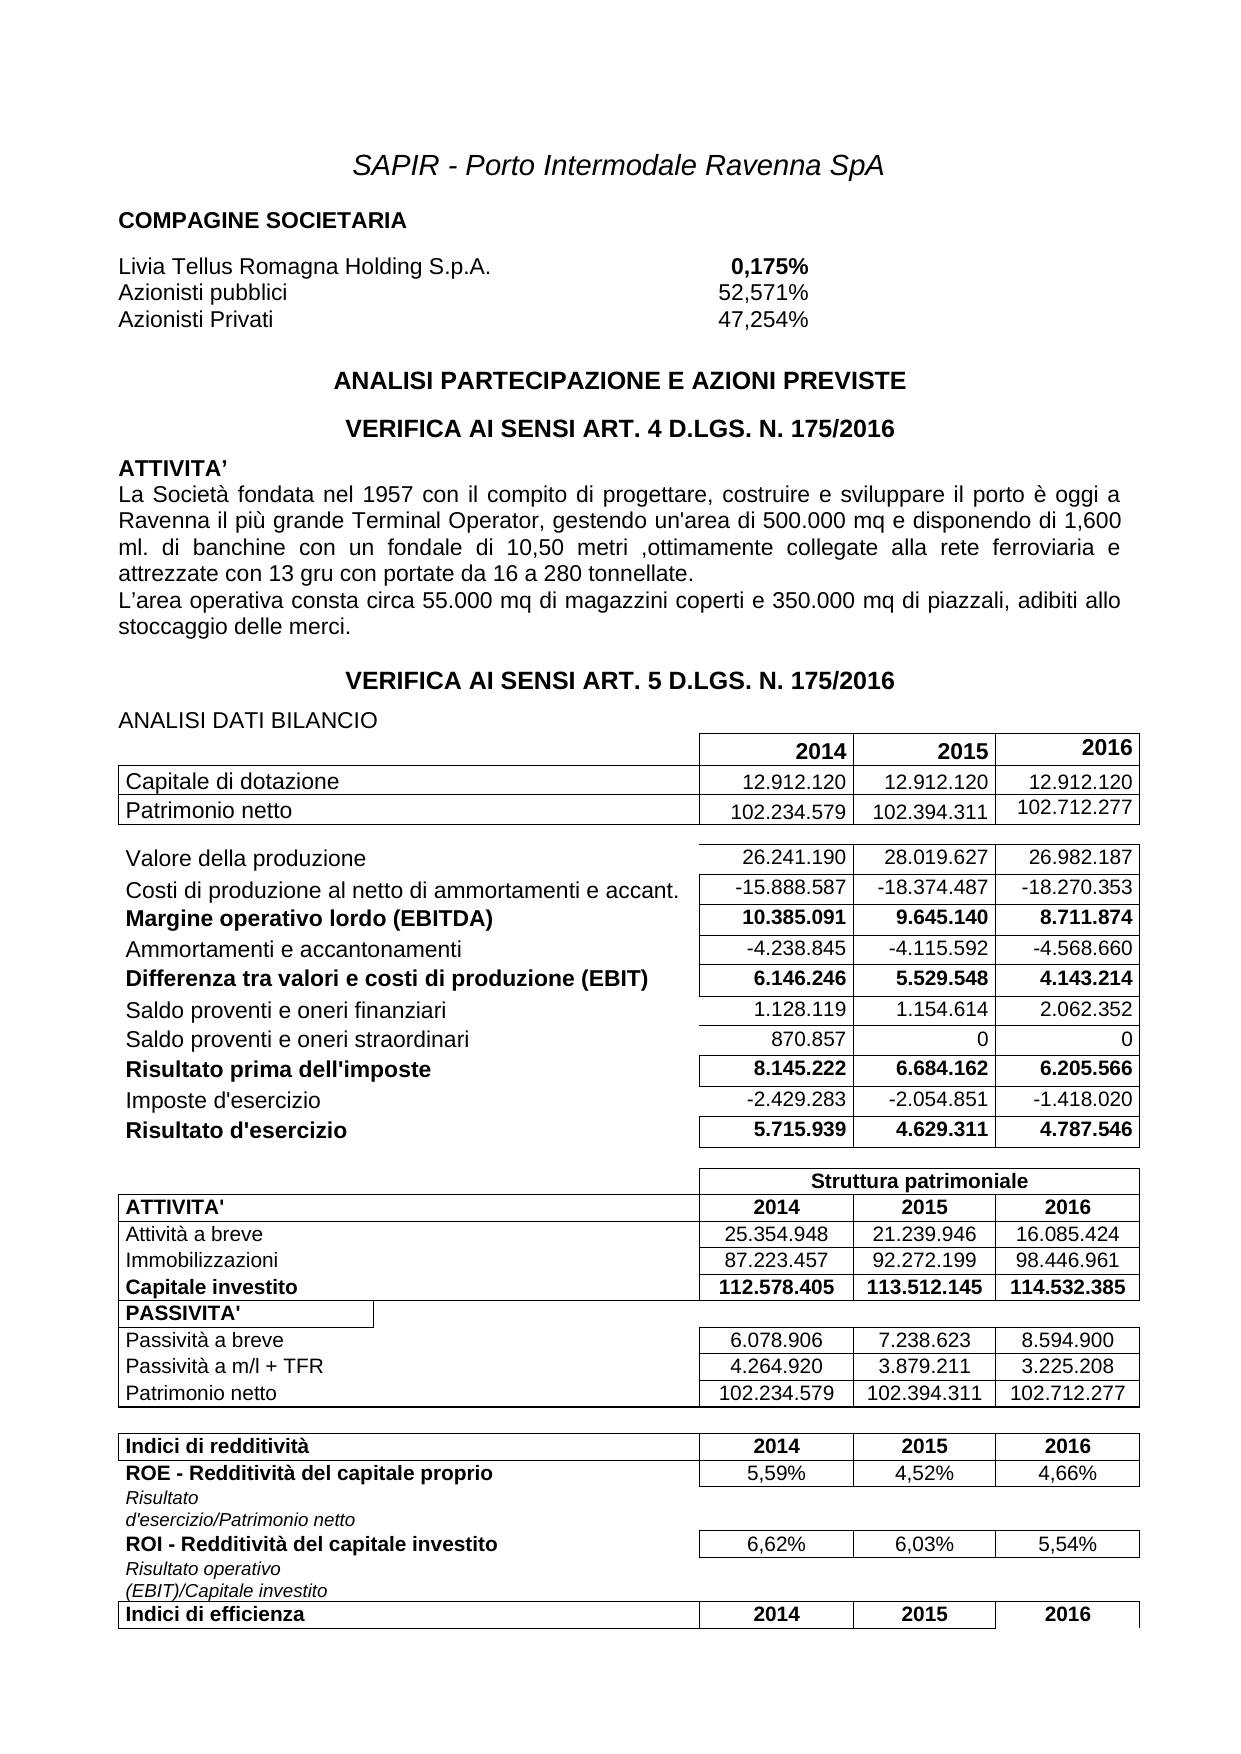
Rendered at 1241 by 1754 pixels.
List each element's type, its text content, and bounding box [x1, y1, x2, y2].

table_cell 6,03% [854, 1531, 995, 1557]
table_cell 26.241.190 [699, 845, 853, 874]
table_cell 10.385.091 [700, 905, 853, 935]
table_cell 8.145.222 [700, 1056, 853, 1086]
table_header [118, 733, 699, 764]
table_cell [374, 1557, 629, 1601]
table_cell 102.712.277 [996, 795, 1139, 824]
table_cell 6,62% [700, 1531, 853, 1557]
table_cell -4.115.592 [854, 936, 995, 964]
text VERIFICA AI SENSI ART. 4 D.LGS. N. 175/2016 [130, 413, 1110, 442]
table_cell 87.223.457 [700, 1248, 853, 1274]
table_cell [374, 1301, 629, 1327]
table_cell 8.711.874 [996, 905, 1139, 935]
table_cell Imposte d'esercizio [118, 1086, 699, 1116]
table_cell -2.054.851 [854, 1087, 995, 1116]
table_cell Risultato operativo (EBIT)/Capitale investito [118, 1557, 373, 1601]
table_cell [118, 1168, 699, 1194]
table_cell [629, 1147, 884, 1167]
table_cell 28.019.627 [854, 845, 995, 874]
table_cell Passività a m/l + TFR [119, 1353, 699, 1380]
table_cell Immobilizzazioni [119, 1247, 699, 1274]
table_cell 21.239.946 [854, 1222, 995, 1247]
table_cell Differenza tra valori e costi di produzione (EBIT) [118, 964, 699, 996]
table_cell 4.787.546 [996, 1117, 1139, 1147]
table_cell Patrimonio netto [119, 795, 699, 824]
table_cell 113.512.145 [854, 1275, 995, 1300]
table_header 2015 [854, 734, 995, 764]
table_cell 2.062.352 [996, 997, 1139, 1025]
table_cell 6.205.566 [996, 1056, 1139, 1086]
table_cell 5,59% [700, 1461, 853, 1486]
table_cell 7.238.623 [854, 1328, 995, 1353]
table_cell Capitale di dotazione [119, 766, 699, 794]
table_cell [884, 1487, 1140, 1530]
table_cell Saldo proventi e oneri straordinari [118, 1025, 699, 1055]
table_cell [629, 1557, 884, 1601]
table_cell 2016 [996, 1195, 1139, 1221]
table_cell Costi di produzione al netto di ammortamenti e accant. [118, 874, 699, 903]
table_cell Struttura patrimoniale [700, 1169, 1139, 1194]
table_cell 6.146.246 [700, 965, 853, 996]
table_cell [374, 1486, 629, 1530]
table_cell Margine operativo lordo (EBITDA) [118, 904, 699, 935]
table_cell 6.684.162 [854, 1056, 995, 1086]
table_cell -18.374.487 [854, 875, 995, 903]
table_cell 26.982.187 [996, 845, 1139, 874]
text Livia Tellus Romagna Holding S.p.A. 0,175% [118, 253, 1122, 279]
text L’area operativa consta circa 55.000 mq di magazzini coperti e 350.000 mq di piazzali, adibiti allo stoccaggio delle merci. [118, 587, 1122, 639]
table_cell 98.446.961 [996, 1248, 1139, 1274]
table_cell 1.154.614 [854, 997, 995, 1025]
table_cell ROI - Redditività del capitale investito [118, 1530, 699, 1557]
table_cell 92.272.199 [854, 1248, 995, 1274]
table_cell 102.394.311 [854, 795, 995, 824]
table_cell 4,66% [996, 1461, 1139, 1486]
table_cell 2015 [854, 1434, 995, 1459]
table_cell 0 [854, 1026, 995, 1055]
table_cell Risultato prima dell'imposte [118, 1055, 699, 1086]
table_cell 2015 [854, 1602, 995, 1628]
table_cell [629, 1486, 884, 1530]
table_cell 2014 [700, 1602, 853, 1628]
table_cell 6.078.906 [700, 1328, 853, 1353]
table_cell 112.578.405 [700, 1275, 853, 1300]
table_cell [884, 825, 1140, 844]
table_cell 2014 [700, 1195, 853, 1221]
table_cell 4,52% [854, 1461, 995, 1486]
table_cell 870.857 [699, 1026, 853, 1055]
table_cell 9.645.140 [854, 905, 995, 935]
table_cell 102.234.579 [700, 795, 853, 824]
table_cell [118, 1408, 373, 1433]
table_cell 4.143.214 [996, 965, 1139, 996]
table_cell [884, 1408, 1140, 1433]
table_cell 4.264.920 [700, 1354, 853, 1380]
table_cell 0 [996, 1026, 1139, 1055]
table_cell 5.715.939 [700, 1117, 853, 1147]
table_cell -4.238.845 [700, 936, 853, 964]
text Azionisti Privati 47,254% [118, 306, 1122, 332]
table_cell [374, 1408, 629, 1433]
table_cell [884, 1558, 1140, 1601]
table_cell 1.128.119 [699, 997, 853, 1025]
table_cell 2016 [996, 1434, 1139, 1459]
table_cell Passività a breve [119, 1327, 699, 1353]
table_cell Risultato d'esercizio [118, 1116, 699, 1147]
table_cell [374, 1147, 629, 1167]
table_cell [629, 1408, 884, 1433]
table_cell -4.568.660 [996, 936, 1139, 964]
table_cell Valore della produzione [118, 844, 699, 874]
table_cell Patrimonio netto [119, 1380, 699, 1406]
table_cell [629, 825, 884, 844]
table_cell 25.354.948 [700, 1222, 853, 1247]
text Azionisti pubblici 52,571% [118, 279, 1122, 306]
table_cell ATTIVITA' [119, 1195, 699, 1221]
table_cell 3.225.208 [996, 1354, 1139, 1380]
table_cell PASSIVITA' [119, 1301, 373, 1327]
table_cell [118, 1147, 373, 1167]
table_header 2014 [700, 734, 853, 764]
table_cell 12.912.120 [700, 766, 853, 794]
text VERIFICA AI SENSI ART. 5 D.LGS. N. 175/2016 [130, 666, 1110, 694]
table_cell ROE - Redditività del capitale proprio [118, 1461, 699, 1486]
table_cell -1.418.020 [996, 1087, 1139, 1116]
table_cell 5.529.548 [854, 965, 995, 996]
table_cell 16.085.424 [996, 1222, 1139, 1247]
table_cell Capitale investito [119, 1274, 699, 1300]
table_cell 102.394.311 [854, 1381, 995, 1406]
table_cell Risultato d'esercizio/Patrimonio netto [118, 1486, 373, 1530]
table_cell Indici di efficienza [119, 1602, 699, 1628]
text ATTIVITA’ [118, 455, 1122, 481]
table_cell [118, 825, 373, 844]
table_cell 4.629.311 [854, 1117, 995, 1147]
table_cell 114.532.385 [996, 1275, 1139, 1300]
table_cell Attività a breve [119, 1222, 699, 1247]
table_cell 8.594.900 [996, 1328, 1139, 1353]
table_cell Indici di redditività [119, 1434, 699, 1459]
table_cell 5,54% [996, 1531, 1139, 1557]
table_cell [884, 1301, 1140, 1327]
text SAPIR - Porto Intermodale Ravenna SpA [118, 148, 1122, 181]
table_cell [629, 1301, 884, 1327]
text COMPAGINE SOCIETARIA [118, 207, 1122, 234]
table_cell 12.912.120 [854, 766, 995, 794]
table_cell 2015 [854, 1195, 995, 1221]
table_cell Saldo proventi e oneri finanziari [118, 996, 699, 1025]
table_cell Ammortamenti e accantonamenti [118, 935, 699, 964]
text ANALISI PARTECIPAZIONE E AZIONI PREVISTE [118, 366, 1122, 394]
table_cell 3.879.211 [854, 1354, 995, 1380]
table_cell 12.912.120 [996, 766, 1139, 794]
table_cell 102.712.277 [996, 1381, 1139, 1406]
table_cell -2.429.283 [699, 1087, 853, 1116]
table_cell -15.888.587 [700, 875, 853, 903]
table_cell 2016 [996, 1602, 1139, 1628]
table_header 2016 [996, 734, 1139, 764]
text La Società fondata nel 1957 con il compito di progettare, costruire e sviluppare il porto è oggi a Ravenna il più grande Terminal Operator, gestendo un'area di 500.000 mq e disponendo di 1,600 ml. di banchine con un fondale di 10,50 metri ,ottimamente collegate alla rete ferroviaria e attrezzate con 13 gru con portate da 16 a 280 tonnellate. [118, 481, 1122, 587]
table_cell -18.270.353 [996, 875, 1139, 903]
table_cell 2014 [700, 1434, 853, 1459]
table_cell [374, 825, 629, 844]
text ANALISI DATI BILANCIO [118, 707, 1122, 733]
table_cell [884, 1148, 1140, 1167]
table_cell 102.234.579 [700, 1381, 853, 1406]
